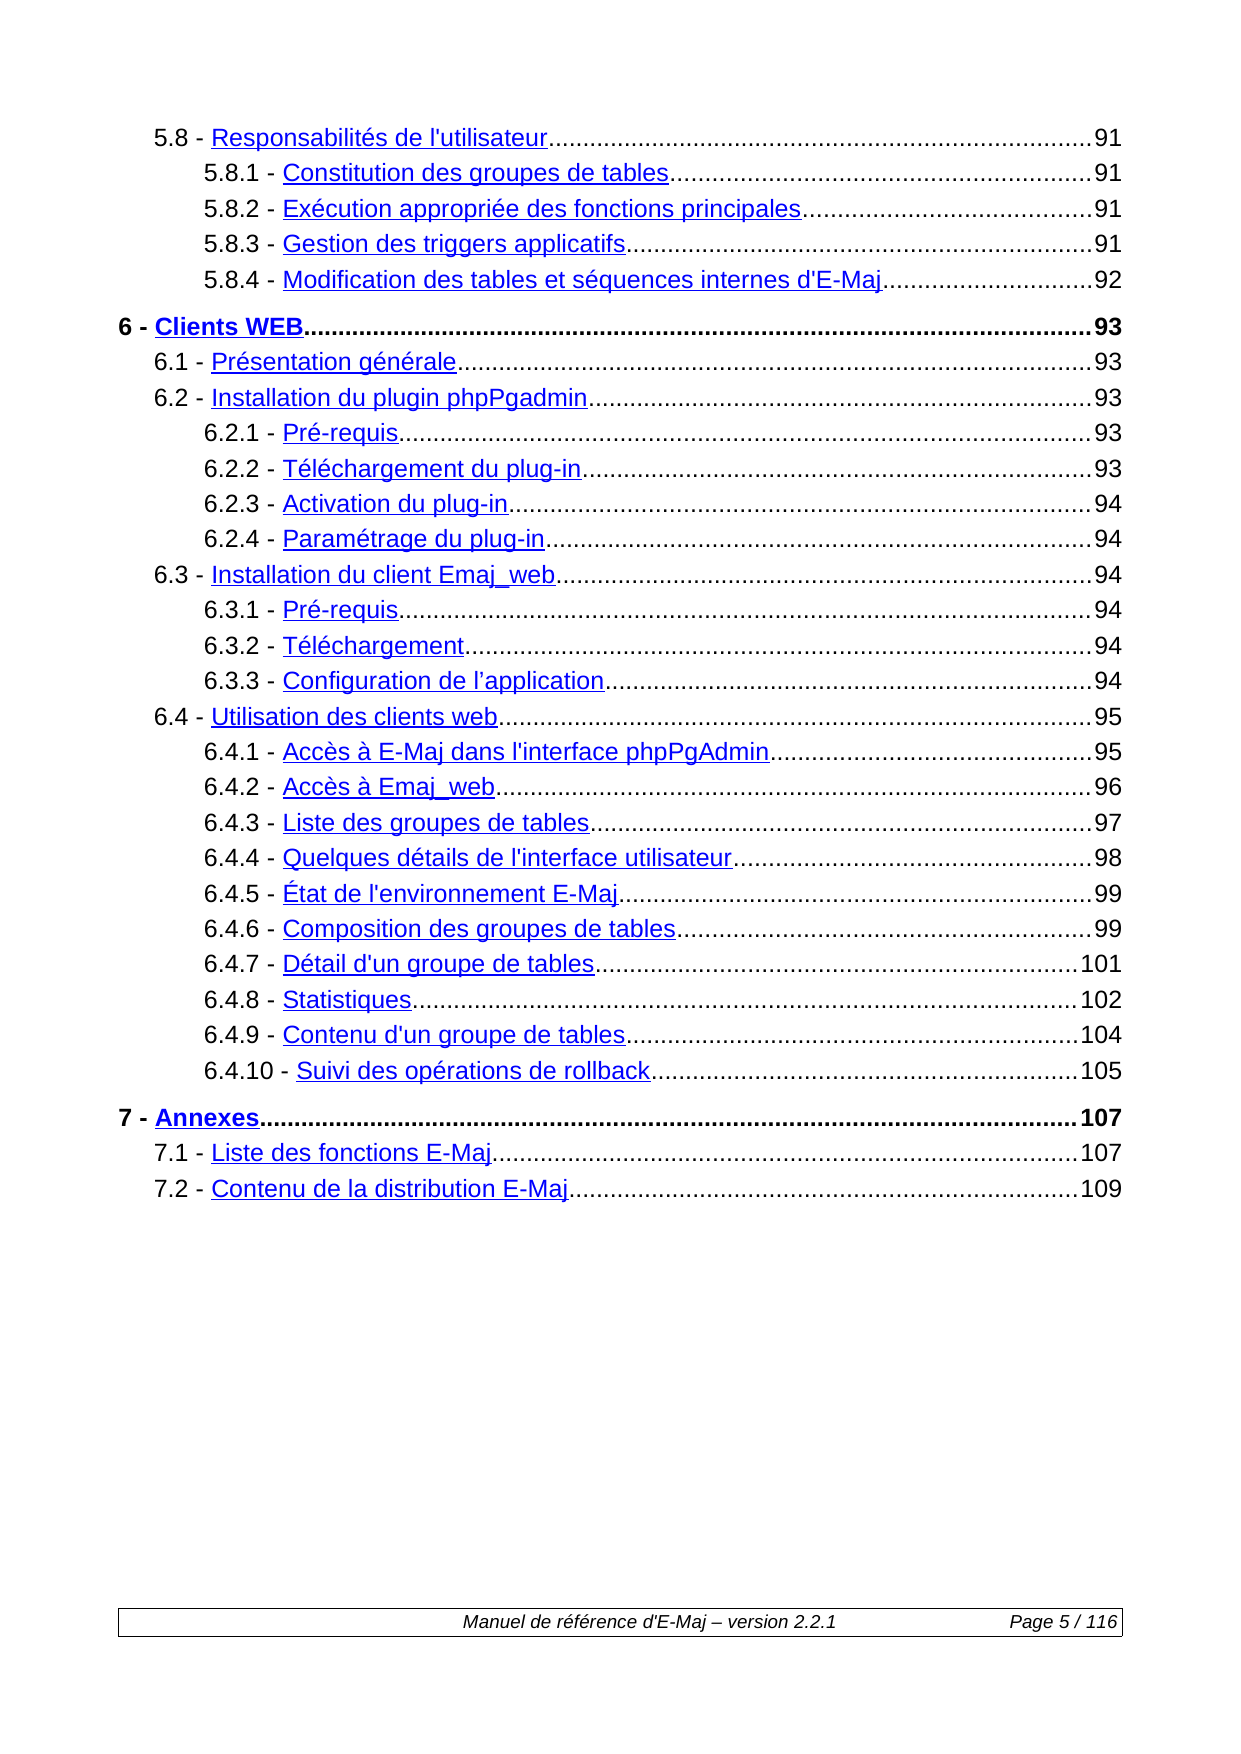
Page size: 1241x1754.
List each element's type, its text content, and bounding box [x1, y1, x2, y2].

text 6.2.4 - Paramétrage du plug-in 94 [168, 519, 1122, 555]
text 6.2.1 - Pré-requis 93 [168, 413, 1122, 449]
text 5.8.2 - Exécution appropriée des fonctions principales 91 [168, 189, 1122, 224]
text 5.8.3 - Gestion des triggers applicatifs 91 [168, 224, 1122, 260]
text 6.4.8 - Statistiques 102 [168, 980, 1122, 1015]
text 5.8.4 - Modification des tables et séquences internes d'E-Maj 92 [168, 260, 1122, 295]
text 6.4.7 - Détail d'un groupe de tables 101 [168, 944, 1122, 980]
text 6.4 - Utilisation des clients web 95 [118, 697, 1122, 732]
text 6.3.1 - Pré-requis 94 [168, 590, 1122, 626]
text 6.4.2 - Accès à Emaj_web 96 [168, 767, 1122, 803]
text 7 - Annexes 107 [118, 1098, 1122, 1133]
text 6.4.4 - Quelques détails de l'interface utilisateur 98 [168, 838, 1122, 874]
text 5.8.1 - Constitution des groupes de tables 91 [168, 153, 1122, 189]
text 6.1 - Présentation générale 93 [118, 342, 1122, 378]
text 7.1 - Liste des fonctions E-Maj 107 [118, 1133, 1122, 1169]
text 6.2.3 - Activation du plug-in 94 [168, 484, 1122, 519]
text 6.4.5 - État de l'environnement E-Maj 99 [168, 874, 1122, 909]
text 6.3.3 - Configuration de l’application 94 [168, 661, 1122, 697]
text 6 - Clients WEB 93 [118, 307, 1122, 342]
text 6.3.2 - Téléchargement 94 [168, 626, 1122, 661]
text 6.2 - Installation du plugin phpPgadmin 93 [118, 378, 1122, 413]
text 7.2 - Contenu de la distribution E-Maj 109 [118, 1169, 1122, 1204]
text 6.2.2 - Téléchargement du plug-in 93 [168, 449, 1122, 484]
text 6.4.9 - Contenu d'un groupe de tables 104 [168, 1015, 1122, 1051]
text 6.3 - Installation du client Emaj_web 94 [118, 555, 1122, 590]
text 6.4.1 - Accès à E-Maj dans l'interface phpPgAdmin 95 [168, 732, 1122, 767]
text 5.8 - Responsabilités de l'utilisateur 91 [118, 118, 1122, 153]
text 6.4.6 - Composition des groupes de tables 99 [168, 909, 1122, 944]
text 6.4.10 - Suivi des opérations de rollback 105 [168, 1051, 1122, 1086]
text 6.4.3 - Liste des groupes de tables 97 [168, 803, 1122, 838]
